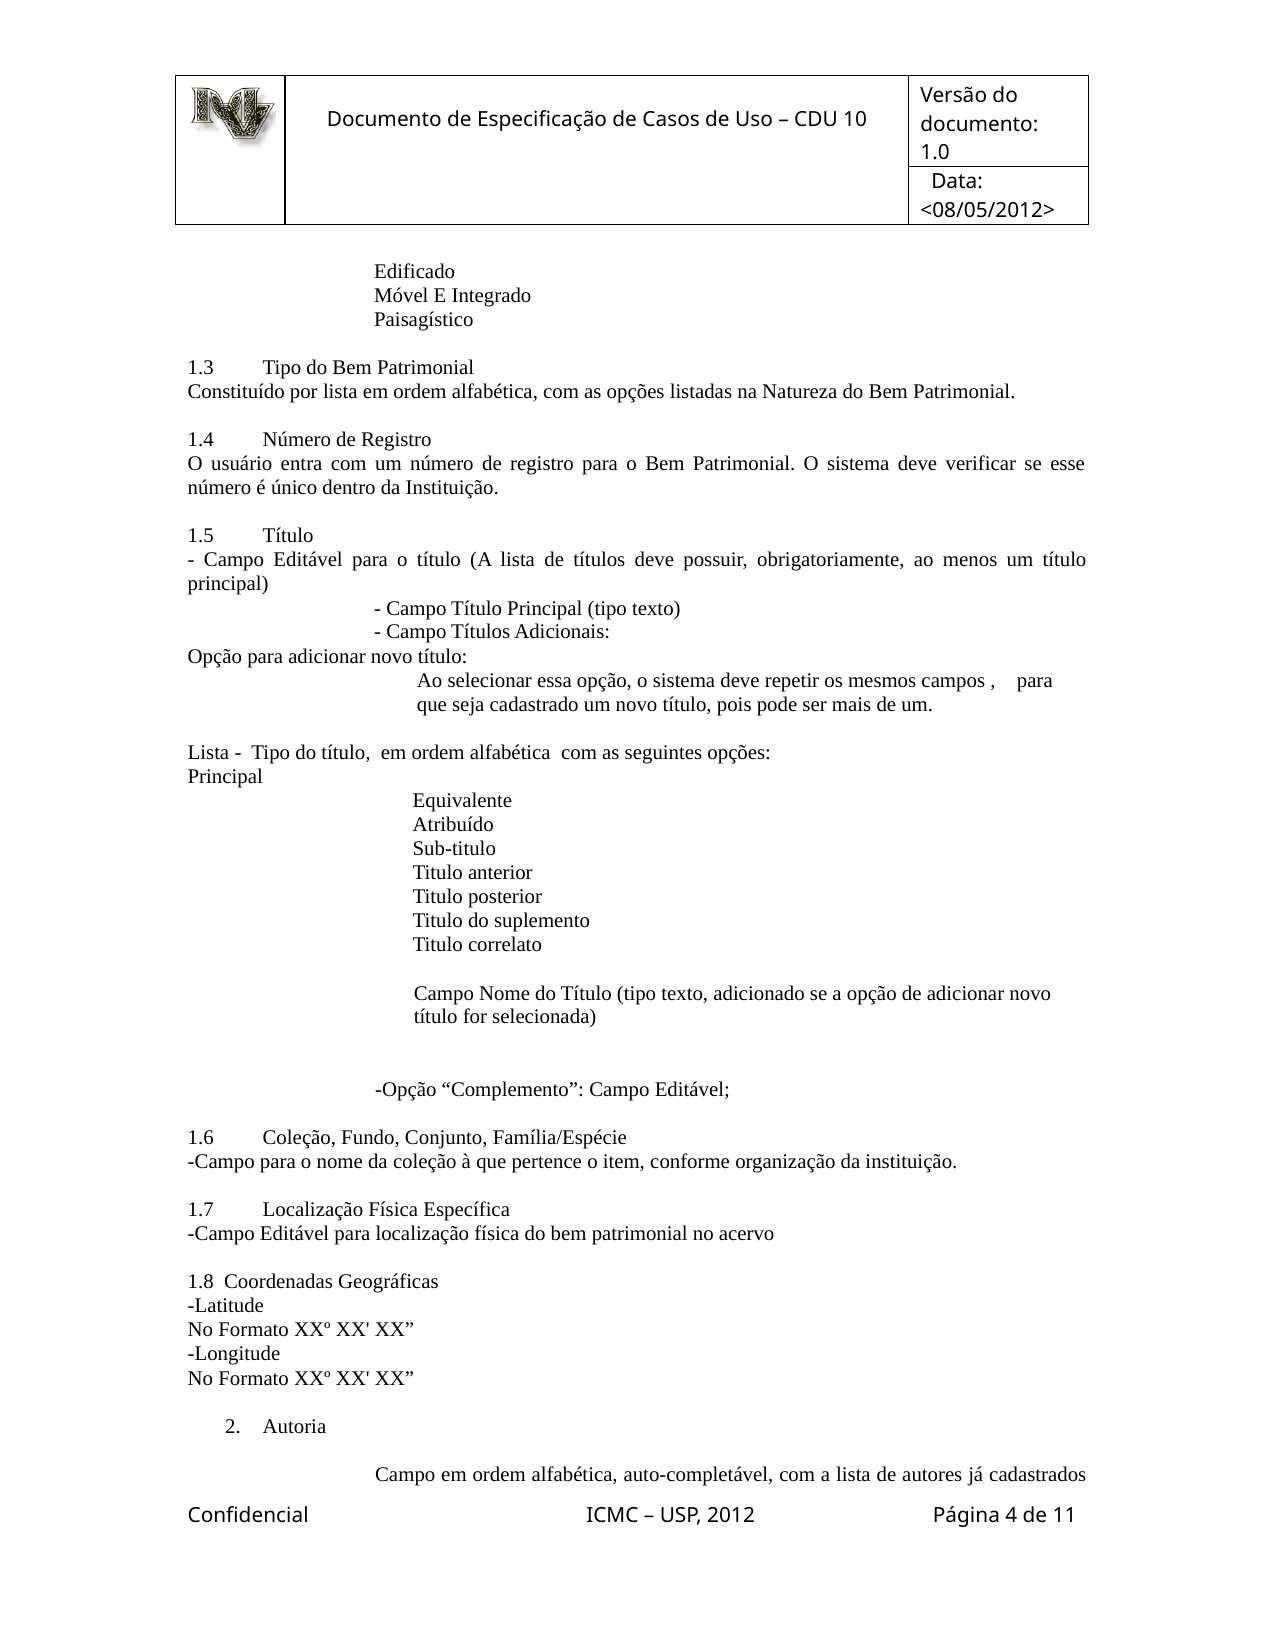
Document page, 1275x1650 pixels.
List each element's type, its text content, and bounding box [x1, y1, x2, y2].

text 1.3 Tipo do Bem Patrimonial [187, 355, 1087, 379]
text -Opção “Complemento”: Campo Editável; [300, 1077, 1087, 1101]
text -Campo Editável para localização física do bem patrimonial no acervo [187, 1221, 1087, 1245]
text Móvel E Integrado [187, 283, 1087, 307]
text Edificado [187, 258, 1087, 283]
text Campo Nome do Título (tipo texto, adicionado se a opção de adicionar novo título for selecionada) [413, 980, 1087, 1028]
text No Formato XXº XX' XX” [187, 1317, 1087, 1341]
text Paisagístico [187, 307, 1087, 331]
text Campo em ordem alfabética, auto-completável, com a lista de autores já cadastrados [300, 1462, 1087, 1486]
text Constituído por lista em ordem alfabética, com as opções listadas na Natureza do Bem Patrimonial. [187, 379, 1087, 403]
text 1.7 Localização Física Específica [187, 1197, 1087, 1221]
text Titulo posterior [187, 884, 1087, 908]
text 1.5 Título [187, 523, 1087, 547]
text No Formato XXº XX' XX” [187, 1365, 1087, 1389]
text Equivalente [187, 788, 1087, 812]
text 1.4 Número de Registro [187, 427, 1087, 451]
text O usuário entra com um número de registro para o Bem Patrimonial. O sistema deve verificar se esse número é único dentro da Instituição. [187, 451, 1087, 499]
text Lista - Tipo do título, em ordem alfabética com as seguintes opções: [187, 740, 1087, 764]
text Ao selecionar essa opção, o sistema deve repetir os mesmos campos , para que seja cadastrado um novo título, pois pode ser mais de um. [379, 668, 1087, 716]
text 1.8 Coordenadas Geográficas [187, 1269, 1087, 1293]
text Sub-titulo [187, 836, 1087, 860]
list Autoria [225, 1413, 1087, 1438]
text - Campo Títulos Adicionais: [374, 619, 1087, 643]
text Opção para adicionar novo título: [187, 643, 1087, 668]
text Titulo anterior [187, 860, 1087, 884]
text Titulo correlato [187, 932, 1087, 956]
text - Campo Título Principal (tipo texto) [374, 595, 1087, 619]
text -Latitude [187, 1293, 1087, 1317]
text Principal [187, 764, 1087, 788]
text - Campo Editável para o título (A lista de títulos deve possuir, obrigatoriamente, ao menos um título principal) [187, 547, 1087, 595]
text -Campo para o nome da coleção à que pertence o item, conforme organização da instituição. [187, 1149, 1087, 1173]
text 1.6 Coleção, Fundo, Conjunto, Família/Espécie [187, 1125, 1087, 1149]
text Titulo do suplemento [187, 908, 1087, 932]
text -Longitude [187, 1341, 1087, 1365]
text Atribuído [187, 812, 1087, 836]
